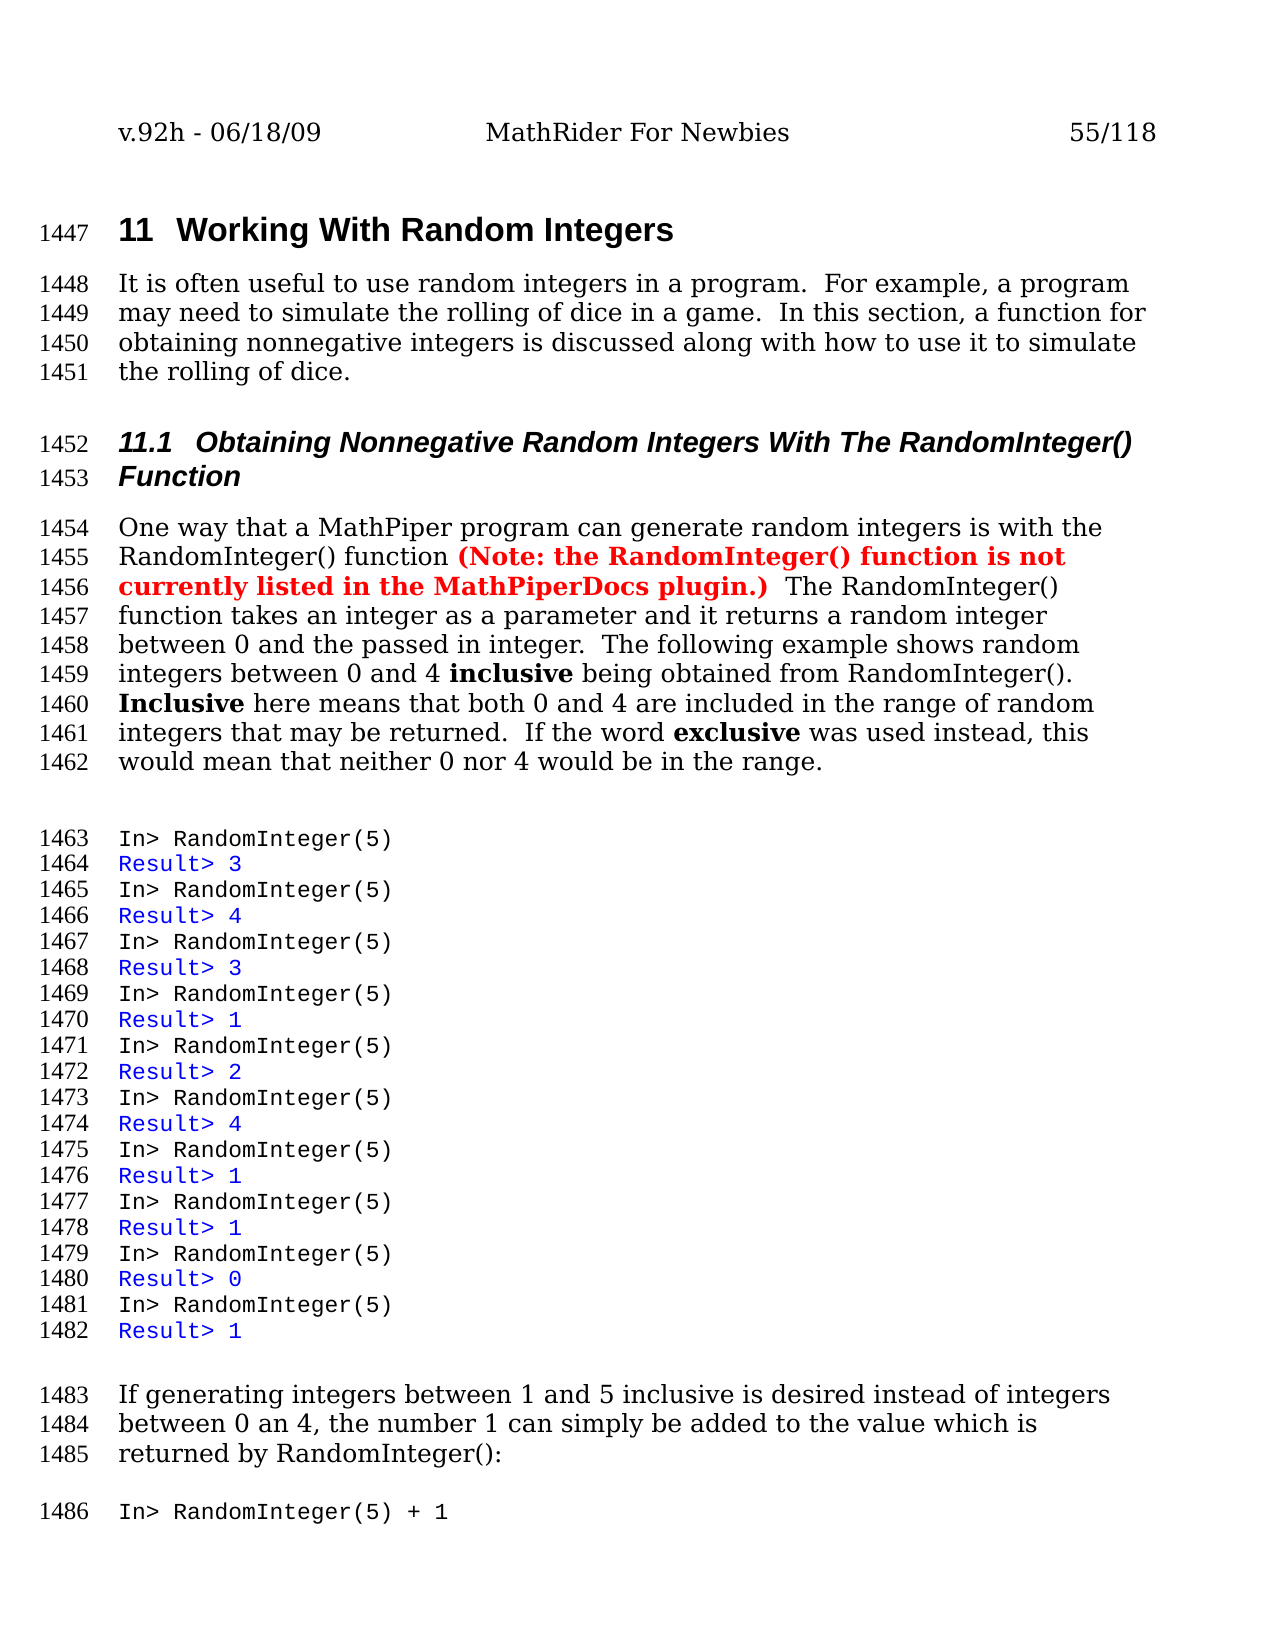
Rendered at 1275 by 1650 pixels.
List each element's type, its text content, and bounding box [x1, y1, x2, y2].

subtitle Working With Random Integers [118, 210, 1157, 248]
text Result> 0 [118, 1268, 1157, 1294]
text Result> 1 [118, 1008, 1157, 1034]
text Result> 1 [118, 1320, 1157, 1346]
text Result> 3 [118, 957, 1157, 982]
text In> RandomInteger(5) [118, 1242, 1157, 1268]
text Result> 1 [118, 1164, 1157, 1190]
text Result> 2 [118, 1060, 1157, 1086]
text In> RandomInteger(5) [118, 1034, 1157, 1060]
text It is often useful to use random integers in a program. For example, a program may need to simulate the rolling of dice in a game. In this section, a function for obtaining nonnegative integers is discussed along with how to use it to simulate the rolling of dice. [118, 269, 1157, 386]
text In> RandomInteger(5) [118, 879, 1157, 905]
text Result> 4 [118, 1112, 1157, 1138]
text Result> 1 [118, 1216, 1157, 1242]
text One way that a MathPiper program can generate random integers is with the RandomInteger() function (Note: the RandomInteger() function is not currently listed in the MathPiperDocs plugin.) The RandomInteger() function takes an integer as a parameter and it returns a random integer between 0 and the passed in integer. The following example shows random integers between 0 and 4 inclusive being obtained from RandomInteger(). Inclusive here means that both 0 and 4 are included in the range of random integers that may be returned. If the word exclusive was used instead, this would mean that neither 0 nor 4 would be in the range. [118, 513, 1157, 777]
text In> RandomInteger(5) [118, 827, 1157, 853]
text In> RandomInteger(5) [118, 982, 1157, 1008]
subtitle Obtaining Nonnegative Random Integers With The RandomInteger() Function [118, 425, 1157, 492]
text In> RandomInteger(5) + 1 [118, 1500, 1157, 1526]
text In> RandomInteger(5) [118, 1190, 1157, 1216]
text In> RandomInteger(5) [118, 931, 1157, 957]
text Result> 4 [118, 905, 1157, 931]
text Result> 3 [118, 853, 1157, 879]
text In> RandomInteger(5) [118, 1138, 1157, 1164]
text In> RandomInteger(5) [118, 1294, 1157, 1320]
text If generating integers between 1 and 5 inclusive is desired instead of integers between 0 an 4, the number 1 can simply be added to the value which is returned by RandomInteger(): [118, 1381, 1157, 1468]
text In> RandomInteger(5) [118, 1086, 1157, 1112]
